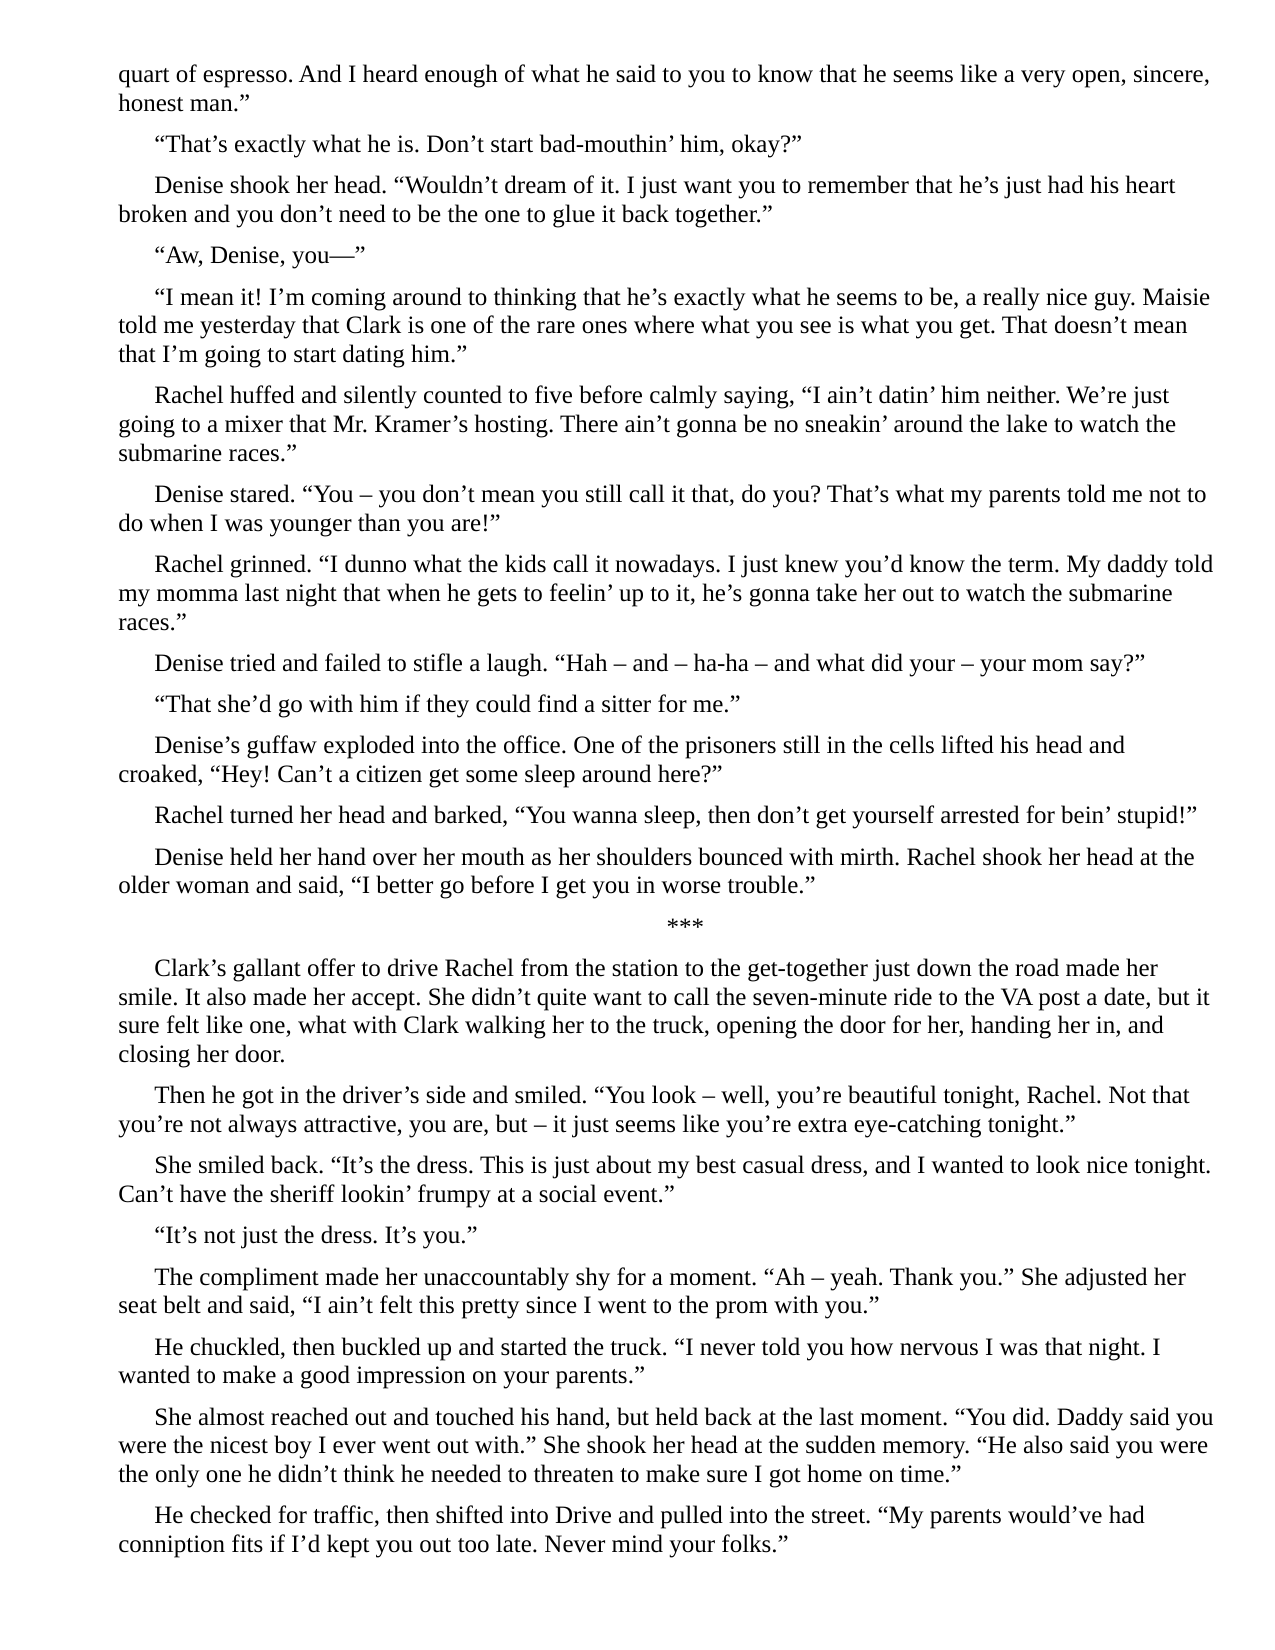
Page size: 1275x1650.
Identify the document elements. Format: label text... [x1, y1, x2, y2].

text Denise’s guffaw exploded into the office. One of the prisoners still in the cells lifted his head and croaked, “Hey! Can’t a citizen get some sleep around here?” [118, 730, 1216, 788]
text Denise tried and failed to stifle a laugh. “Hah – and – ha-ha – and what did your – your mom say?” [118, 648, 1216, 677]
text “I mean it! I’m coming around to thinking that he’s exactly what he seems to be, a really nice guy. Maisie told me yesterday that Clark is one of the rare ones where what you see is what you get. That doesn’t mean that I’m going to start dating him.” [118, 282, 1216, 368]
text Rachel grinned. “I dunno what the kids call it nowadays. I just knew you’d know the term. My daddy told my momma last night that when he gets to feelin’ up to it, he’s gonna take her out to watch the submarine races.” [118, 549, 1216, 635]
text “It’s not just the dress. It’s you.” [118, 1220, 1216, 1249]
text She almost reached out and touched his hand, but held back at the last moment. “You did. Daddy said you were the nicest boy I ever went out with.” She shook her head at the sudden memory. “He also said you were the only one he didn’t think he needed to threaten to make sure I got home on time.” [118, 1402, 1216, 1488]
text Denise held her hand over her mouth as her shoulders bounced with mirth. Rachel shook her head at the older woman and said, “I better go before I get you in worse trouble.” [118, 842, 1216, 899]
text Then he got in the driver’s side and smiled. “You look – well, you’re beautiful tonight, Rachel. Not that you’re not always attractive, you are, but – it just seems like you’re extra eye-catching tonight.” [118, 1080, 1216, 1138]
text Rachel huffed and silently counted to five before calmly saying, “I ain’t datin’ him neither. We’re just going to a mixer that Mr. Kramer’s hosting. There ain’t gonna be no sneakin’ around the lake to watch the submarine races.” [118, 380, 1216, 467]
text “That’s exactly what he is. Don’t start bad-mouthin’ him, okay?” [118, 129, 1216, 158]
text Rachel turned her head and barked, “You wanna sleep, then don’t get yourself arrested for bein’ stupid!” [118, 800, 1216, 829]
text *** [118, 912, 1216, 940]
text quart of espresso. And I heard enough of what he said to you to know that he seems like a very open, sincere, honest man.” [118, 59, 1216, 117]
text The compliment made her unaccountably shy for a moment. “Ah – yeah. Thank you.” She adjusted her seat belt and said, “I ain’t felt this pretty since I went to the prom with you.” [118, 1262, 1216, 1319]
text Denise shook her head. “Wouldn’t dream of it. I just want you to remember that he’s just had his heart broken and you don’t need to be the one to glue it back together.” [118, 170, 1216, 228]
text He chuckled, then buckled up and started the truck. “I never told you how nervous I was that night. I wanted to make a good impression on your parents.” [118, 1332, 1216, 1389]
text Denise stared. “You – you don’t mean you still call it that, do you? That’s what my parents told me not to do when I was younger than you are!” [118, 479, 1216, 537]
text She smiled back. “It’s the dress. This is just about my best casual dress, and I wanted to look nice tonight. Can’t have the sheriff lookin’ frumpy at a social event.” [118, 1150, 1216, 1208]
text Clark’s gallant offer to drive Rachel from the station to the get-together just down the road made her smile. It also made her accept. She didn’t quite want to call the seven-minute ride to the VA post a date, but it sure felt like one, what with Clark walking her to the truck, opening the door for her, handing her in, and closing her door. [118, 953, 1216, 1068]
text “Aw, Denise, you—” [118, 240, 1216, 269]
text “That she’d go with him if they could find a sitter for me.” [118, 689, 1216, 718]
text He checked for traffic, then shifted into Drive and pulled into the street. “My parents would’ve had conniption fits if I’d kept you out too late. Never mind your folks.” [118, 1500, 1216, 1558]
